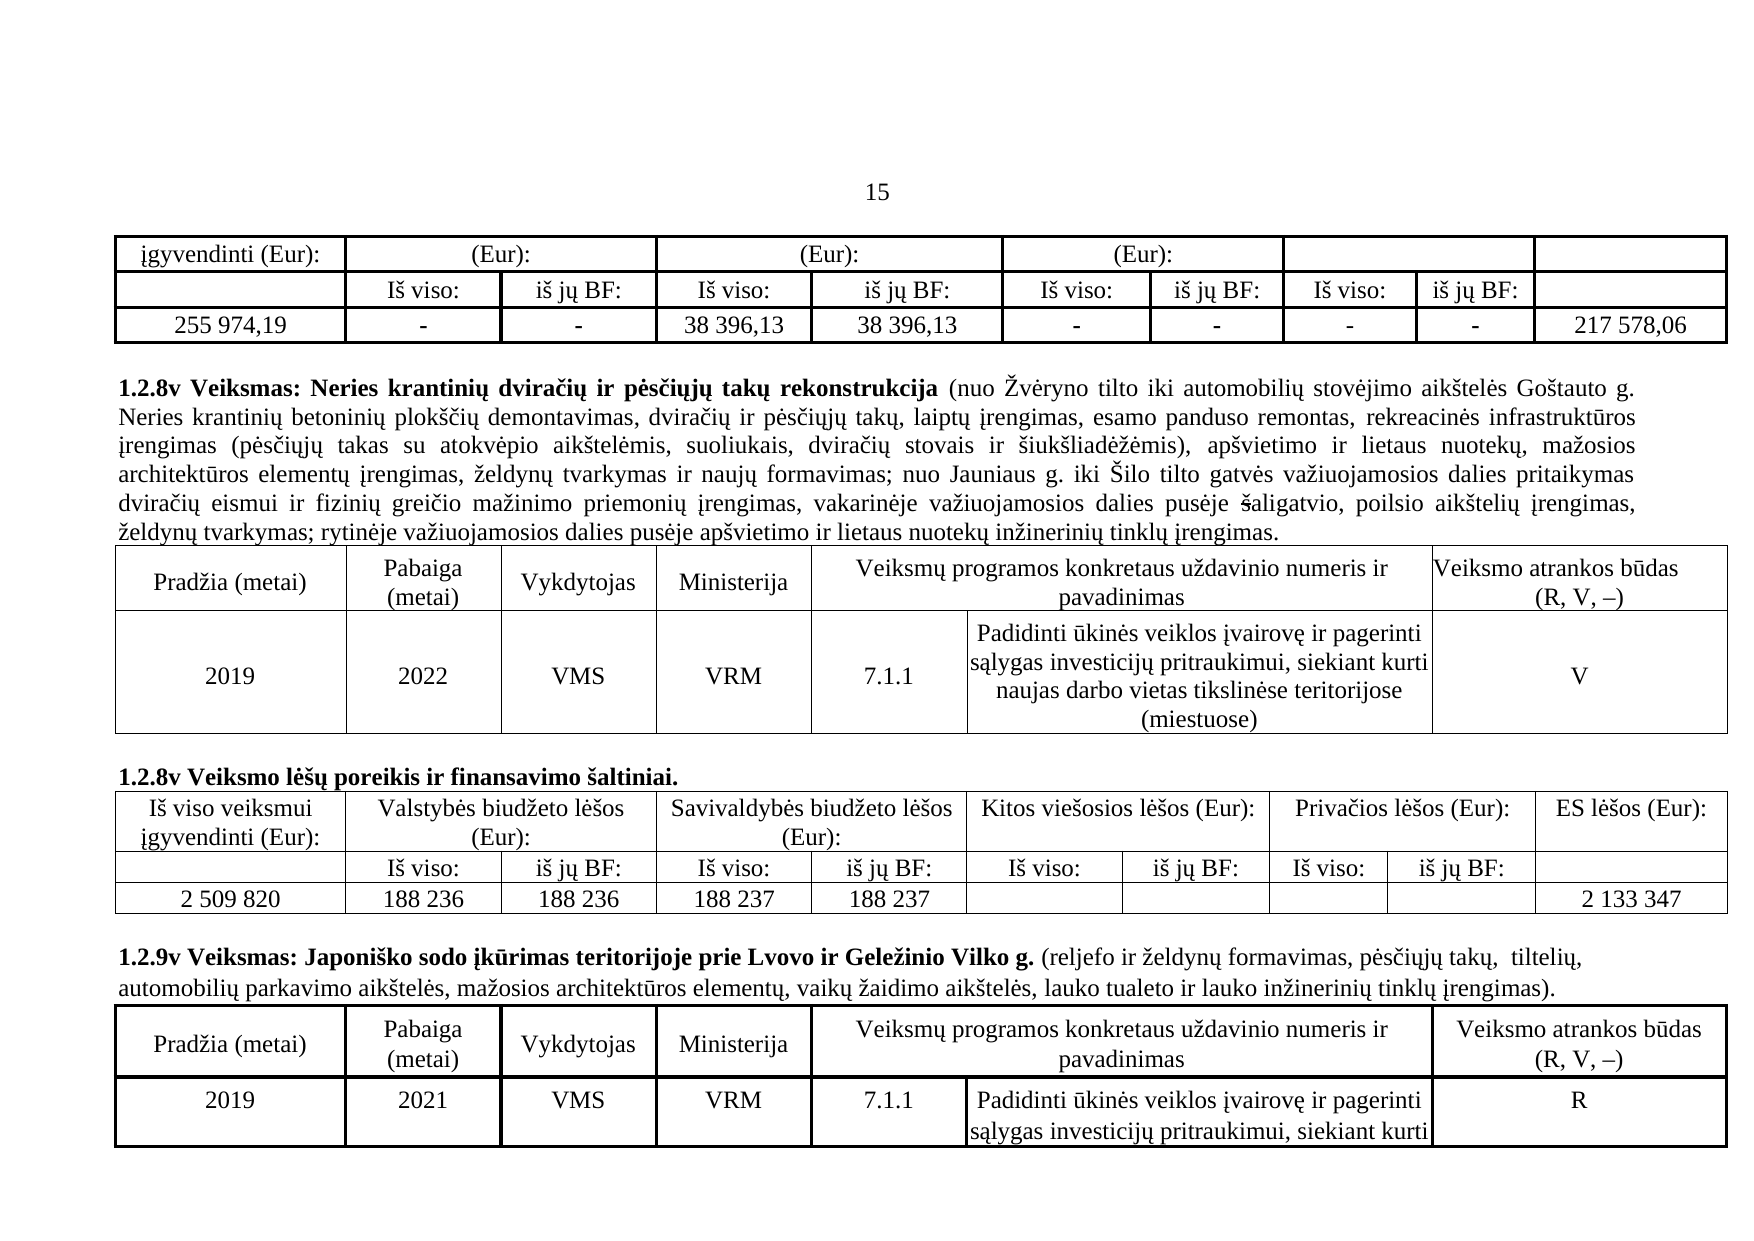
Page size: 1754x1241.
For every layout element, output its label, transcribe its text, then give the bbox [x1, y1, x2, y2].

table_cell [1123, 883, 1269, 912]
table_cell iš jų BF: [812, 852, 966, 881]
table_cell VMS [502, 611, 656, 733]
table_header [1285, 238, 1533, 270]
table_header (Eur): [658, 238, 1001, 270]
table_header Savivaldybės biudžeto lėšos (Eur): [657, 792, 966, 851]
table_cell iš jų BF: [813, 273, 1001, 306]
table_header Iš viso veiksmui įgyvendinti (Eur): [116, 792, 345, 851]
table_cell [116, 852, 345, 881]
table_cell [967, 883, 1122, 912]
table_cell [1536, 273, 1725, 306]
table_cell 7.1.1 [812, 611, 967, 733]
table_cell 38 396,13 [813, 309, 1001, 341]
table_header Veiksmų programos konkretaus uždavinio numeris ir pavadinimas [813, 1007, 1431, 1075]
table_header Vykdytojas [503, 1007, 655, 1075]
table_cell iš jų BF: [1418, 273, 1533, 306]
table_cell 2 133 347 [1536, 883, 1727, 912]
table_cell Padidinti ūkinės veiklos įvairovę ir pagerinti sąlygas investicijų pritraukimui, siekiant kurti naujas darbo vietas tikslinėse teritorijose (miestuose) [968, 611, 1432, 733]
table_cell 188 236 [502, 883, 656, 912]
table_cell 7.1.1 [813, 1079, 965, 1145]
table_cell - [503, 309, 655, 341]
table_cell [1388, 883, 1535, 912]
table_header [1536, 238, 1725, 270]
table_header Ministerija [657, 546, 811, 610]
table_cell Iš viso: [1285, 273, 1415, 306]
table_header Vykdytojas [502, 546, 656, 610]
table_cell Iš viso: [1270, 852, 1387, 881]
table_cell - [347, 309, 499, 341]
table_cell [1270, 883, 1387, 912]
text 1.2.8v Veiksmas: Neries krantinių dviračių ir pėsčiųjų takų rekonstrukcija (nuo Žvėryno tilto iki automobilių stovėjimo aikštelės Goštauto g. Neries krantinių betoninių plokščių demontavimas, dviračių ir pėsčiųjų takų, laiptų įrengimas, esamo panduso remontas, rekreacinės infrastruktūros įrengimas (pėsčiųjų takas su atokvėpio aikštelėmis, suoliukais, dviračių stovais ir šiukšliadėžėmis), apšvietimo ir lietaus nuotekų, mažosios architektūros elementų įrengimas, želdynų tvarkymas ir naujų formavimas; nuo Jauniaus g. iki Šilo tilto gatvės važiuojamosios dalies pritaikymas dviračių eismui ir fizinių greičio mažinimo priemonių įrengimas, vakarinėje važiuojamosios dalies pusėje šaligatvio, poilsio aikštelių įrengimas, želdynų tvarkymas; rytinėje važiuojamosios dalies pusėje apšvietimo ir lietaus nuotekų inžinerinių tinklų įrengimas. [118, 373, 1636, 545]
table_cell iš jų BF: [1123, 852, 1269, 881]
text 1.2.9v Veiksmas: Japoniško sodo įkūrimas teritorijoje prie Lvovo ir Geležinio Vilko g. (reljefo ir želdynų formavimas, pėsčiųjų takų, tiltelių, automobilių parkavimo aikštelės, mažosios architektūros elementų, vaikų žaidimo aikštelės, lauko tualeto ir lauko inžinerinių tinklų įrengimas). [118, 942, 1636, 1001]
table_header Valstybės biudžeto lėšos (Eur): [346, 792, 656, 851]
table_header Pradžia (metai) [117, 1007, 344, 1075]
table_header (Eur): [1004, 238, 1282, 270]
table_header įgyvendinti (Eur): [117, 238, 344, 270]
table_header ES lėšos (Eur): [1536, 792, 1727, 851]
table_cell iš jų BF: [1152, 273, 1282, 306]
table_header Veiksmo atrankos būdas (R, V, –) [1434, 1007, 1725, 1075]
table_cell Iš viso: [1004, 273, 1149, 306]
table_cell 255 974,19 [117, 309, 344, 341]
table_cell - [1285, 309, 1415, 341]
table_cell 2019 [116, 611, 346, 733]
table_header Pabaiga (metai) [347, 1007, 499, 1075]
table_header Kitos viešosios lėšos (Eur): [967, 792, 1269, 851]
table_header (Eur): [347, 238, 655, 270]
table_cell 188 236 [346, 883, 501, 912]
table_header Veiksmų programos konkretaus uždavinio numeris ir pavadinimas [812, 546, 1432, 610]
table_cell R [1434, 1079, 1725, 1145]
table_cell 2022 [347, 611, 501, 733]
table_cell V [1433, 611, 1727, 733]
table_cell VMS [503, 1079, 655, 1145]
table_cell iš jų BF: [503, 273, 655, 306]
table_cell 2021 [347, 1079, 499, 1145]
table_cell iš jų BF: [1388, 852, 1535, 881]
table_cell Iš viso: [346, 852, 501, 881]
text 1.2.8v Veiksmo lėšų poreikis ir finansavimo šaltiniai. [118, 762, 1636, 791]
table_cell [117, 273, 344, 306]
table_cell - [1004, 309, 1149, 341]
table_cell 2019 [117, 1079, 344, 1145]
table_cell 188 237 [657, 883, 811, 912]
table_cell 2 509 820 [116, 883, 345, 912]
table_header Pabaiga (metai) [347, 546, 501, 610]
table_cell VRM [657, 611, 811, 733]
table_cell 38 396,13 [658, 309, 810, 341]
table_header Veiksmo atrankos būdas (R, V, –) [1433, 546, 1727, 610]
table_cell iš jų BF: [502, 852, 656, 881]
table_header Privačios lėšos (Eur): [1270, 792, 1535, 851]
table_cell 217 578,06 [1536, 309, 1725, 341]
table_cell Padidinti ūkinės veiklos įvairovę ir pagerinti sąlygas investicijų pritraukimui, siekiant kurti [968, 1079, 1431, 1145]
table_cell Iš viso: [967, 852, 1122, 881]
table_header Ministerija [658, 1007, 810, 1075]
table_cell Iš viso: [657, 852, 811, 881]
table_cell VRM [658, 1079, 810, 1145]
table_cell Iš viso: [658, 273, 810, 306]
table_cell - [1418, 309, 1533, 341]
table_cell Iš viso: [347, 273, 499, 306]
table_cell [1536, 852, 1727, 881]
table_cell 188 237 [812, 883, 966, 912]
table_cell - [1152, 309, 1282, 341]
table_header Pradžia (metai) [116, 546, 346, 610]
